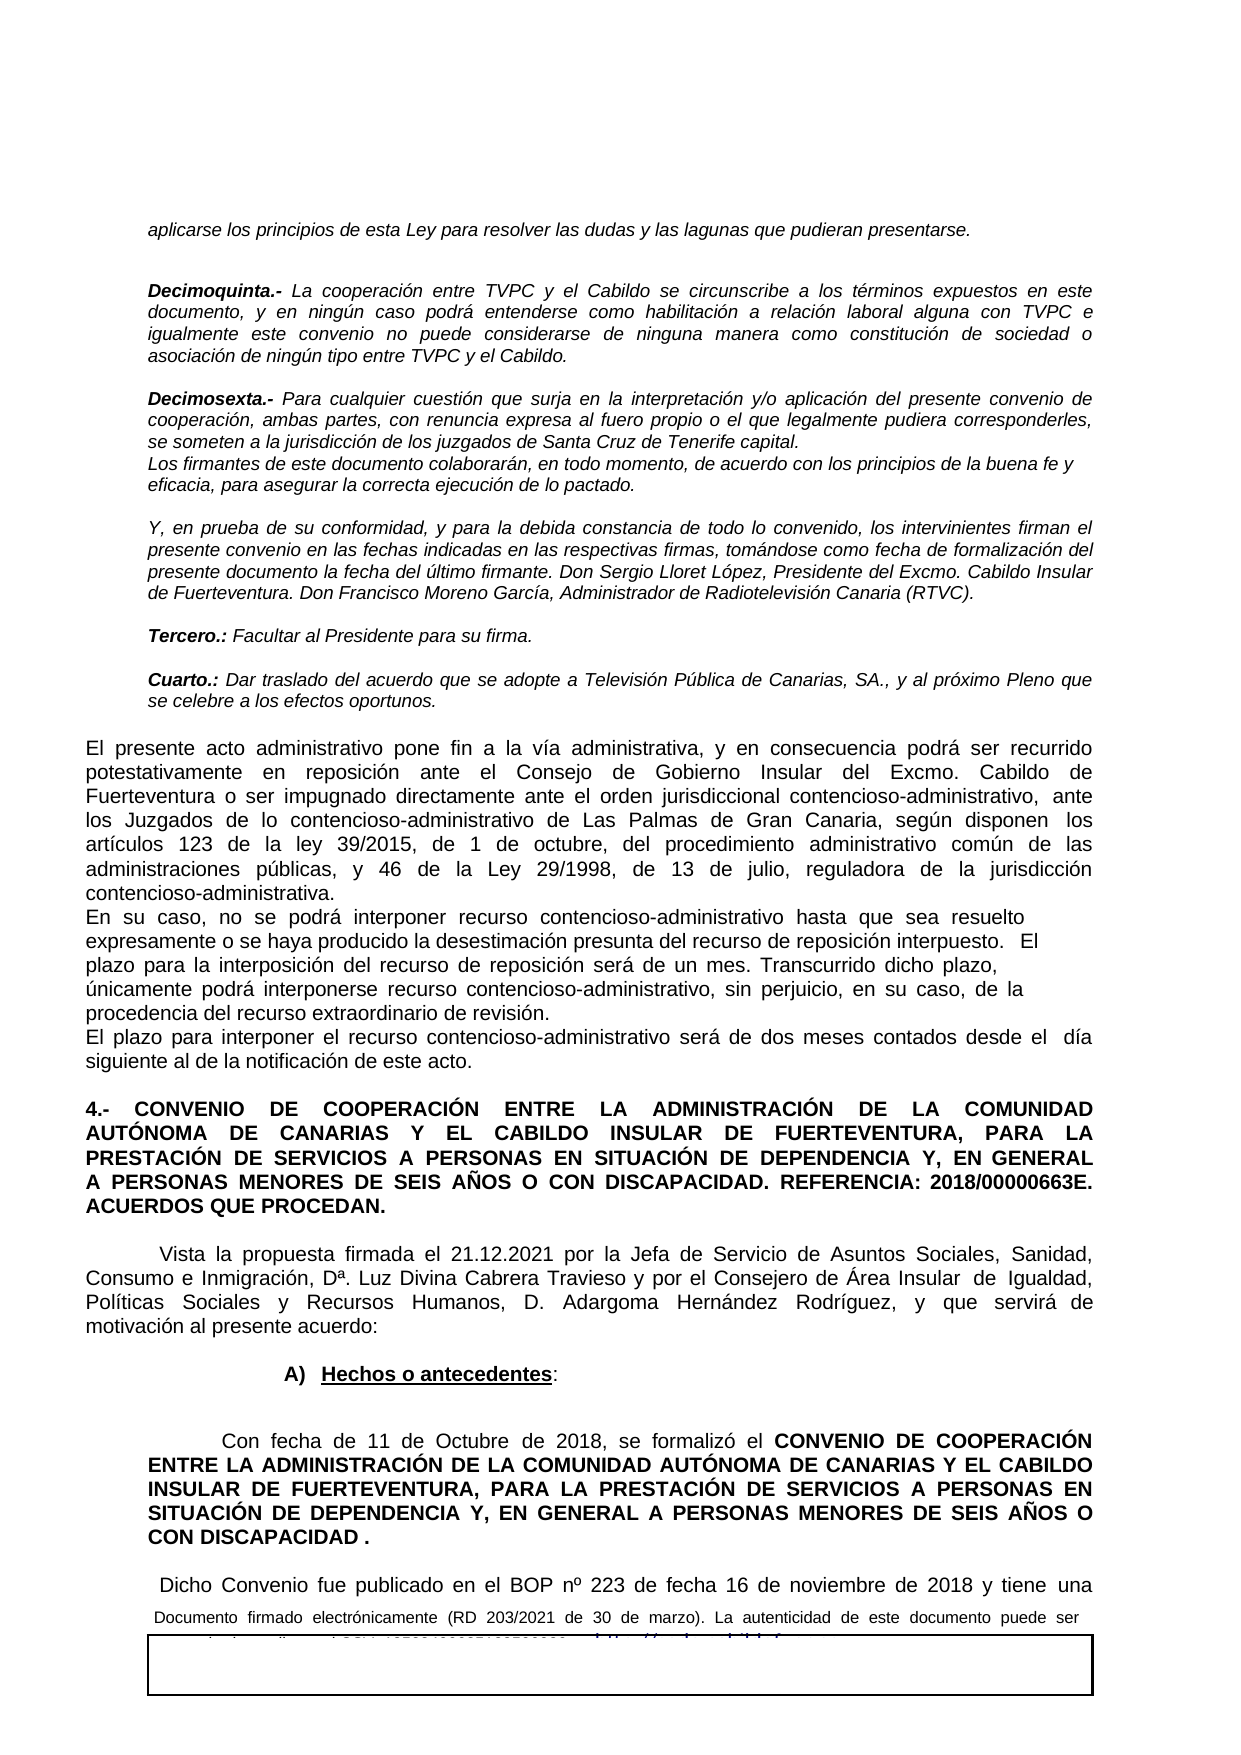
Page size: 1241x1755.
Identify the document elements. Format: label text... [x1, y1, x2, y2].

text El plazo para interponer el recurso contencioso-administrativo será de dos meses contados desde el día siguiente al de la notificación de este acto. [85, 1025, 1093, 1073]
text aplicarse los principios de esta Ley para resolver las dudas y las lagunas que pudieran presentarse. [148, 219, 1093, 241]
text El presente acto administrativo pone fin a la vía administrativa, y en consecuencia podrá ser recurrido potestativamente en reposición ante el Consejo de Gobierno Insular del Excmo. Cabildo de Fuerteventura o ser impugnado directamente ante el orden jurisdiccional contencioso-administrativo, ante los Juzgados de lo contencioso-administrativo de Las Palmas de Gran Canaria, según disponen los artículos 123 de la ley 39/2015, de 1 de octubre, del procedimiento administrativo común de las administraciones públicas, y 46 de la Ley 29/1998, de 13 de julio, reguladora de la jurisdicción contencioso-administrativa. [85, 736, 1093, 904]
text Tercero.: Facultar al Presidente para su firma. [148, 625, 1107, 647]
text Dicho Convenio fue publicado en el BOP nº 223 de fecha 16 de noviembre de 2018 y tiene una [85, 1573, 1093, 1597]
text Vista la propuesta firmada el 21.12.2021 por la Jefa de Servicio de Asuntos Sociales, Sanidad, Consumo e Inmigración, Dª. Luz Divina Cabrera Travieso y por el Consejero de Área Insular de Igualdad, Políticas Sociales y Recursos Humanos, D. Adargoma Hernández Rodríguez, y que servirá de motivación al presente acuerdo: [85, 1242, 1093, 1338]
text Con fecha de 11 de Octubre de 2018, se formalizó el CONVENIO DE COOPERACIÓN ENTRE LA ADMINISTRACIÓN DE LA COMUNIDAD AUTÓNOMA DE CANARIAS Y EL CABILDO INSULAR DE FUERTEVENTURA, PARA LA PRESTACIÓN DE SERVICIOS A PERSONAS EN SITUACIÓN DE DEPENDENCIA Y, EN GENERAL A PERSONAS MENORES DE SEIS AÑOS O CON DISCAPACIDAD . [148, 1428, 1093, 1549]
text Decimoquinta.- La cooperación entre TVPC y el Cabildo se circunscribe a los términos expuestos en este documento, y en ningún caso podrá entenderse como habilitación a relación laboral alguna con TVPC e igualmente este convenio no puede considerarse de ninguna manera como constitución de sociedad o asociación de ningún tipo entre TVPC y el Cabildo. [148, 279, 1093, 366]
text En su caso, no se podrá interponer recurso contencioso-administrativo hasta que sea resuelto expresamente o se haya producido la desestimación presunta del recurso de reposición interpuesto. El plazo para la interposición del recurso de reposición será de un mes. Transcurrido dicho plazo, únicamente podrá interponerse recurso contencioso-administrativo, sin perjuicio, en su caso, de la procedencia del recurso extraordinario de revisión. [85, 904, 1088, 1025]
text Decimosexta.- Para cualquier cuestión que surja en la interpretación y/o aplicación del presente convenio de cooperación, ambas partes, con renuncia expresa al fuero propio o el que legalmente pudiera corresponderles, se someten a la jurisdicción de los juzgados de Santa Cruz de Tenerife capital. [148, 387, 1093, 452]
list Hechos o antecedentes: [284, 1362, 1107, 1386]
text Los firmantes de este documento colaborarán, en todo momento, de acuerdo con los principios de la buena fe y eficacia, para asegurar la correcta ejecución de lo pactado. [148, 452, 1093, 496]
subtitle 4.- CONVENIO DE COOPERACIÓN ENTRE LA ADMINISTRACIÓN DE LA COMUNIDAD AUTÓNOMA DE CANARIAS Y EL CABILDO INSULAR DE FUERTEVENTURA, PARA LA PRESTACIÓN DE SERVICIOS A PERSONAS EN SITUACIÓN DE DEPENDENCIA Y, EN GENERAL A PERSONAS MENORES DE SEIS AÑOS O CON DISCAPACIDAD. REFERENCIA: 2018/00000663E. ACUERDOS QUE PROCEDAN. [85, 1097, 1093, 1218]
text Y, en prueba de su conformidad, y para la debida constancia de todo lo convenido, los intervinientes firman el presente convenio en las fechas indicadas en las respectivas firmas, tomándose como fecha de formalización del presente documento la fecha del último firmante. Don Sergio Lloret López, Presidente del Excmo. Cabildo Insular de Fuerteventura. Don Francisco Moreno García, Administrador de Radiotelevisión Canaria (RTVC). [148, 517, 1093, 604]
text Cuarto.: Dar traslado del acuerdo que se adopte a Televisión Pública de Canarias, SA., y al próximo Pleno que se celebre a los efectos oportunos. [148, 668, 1093, 712]
